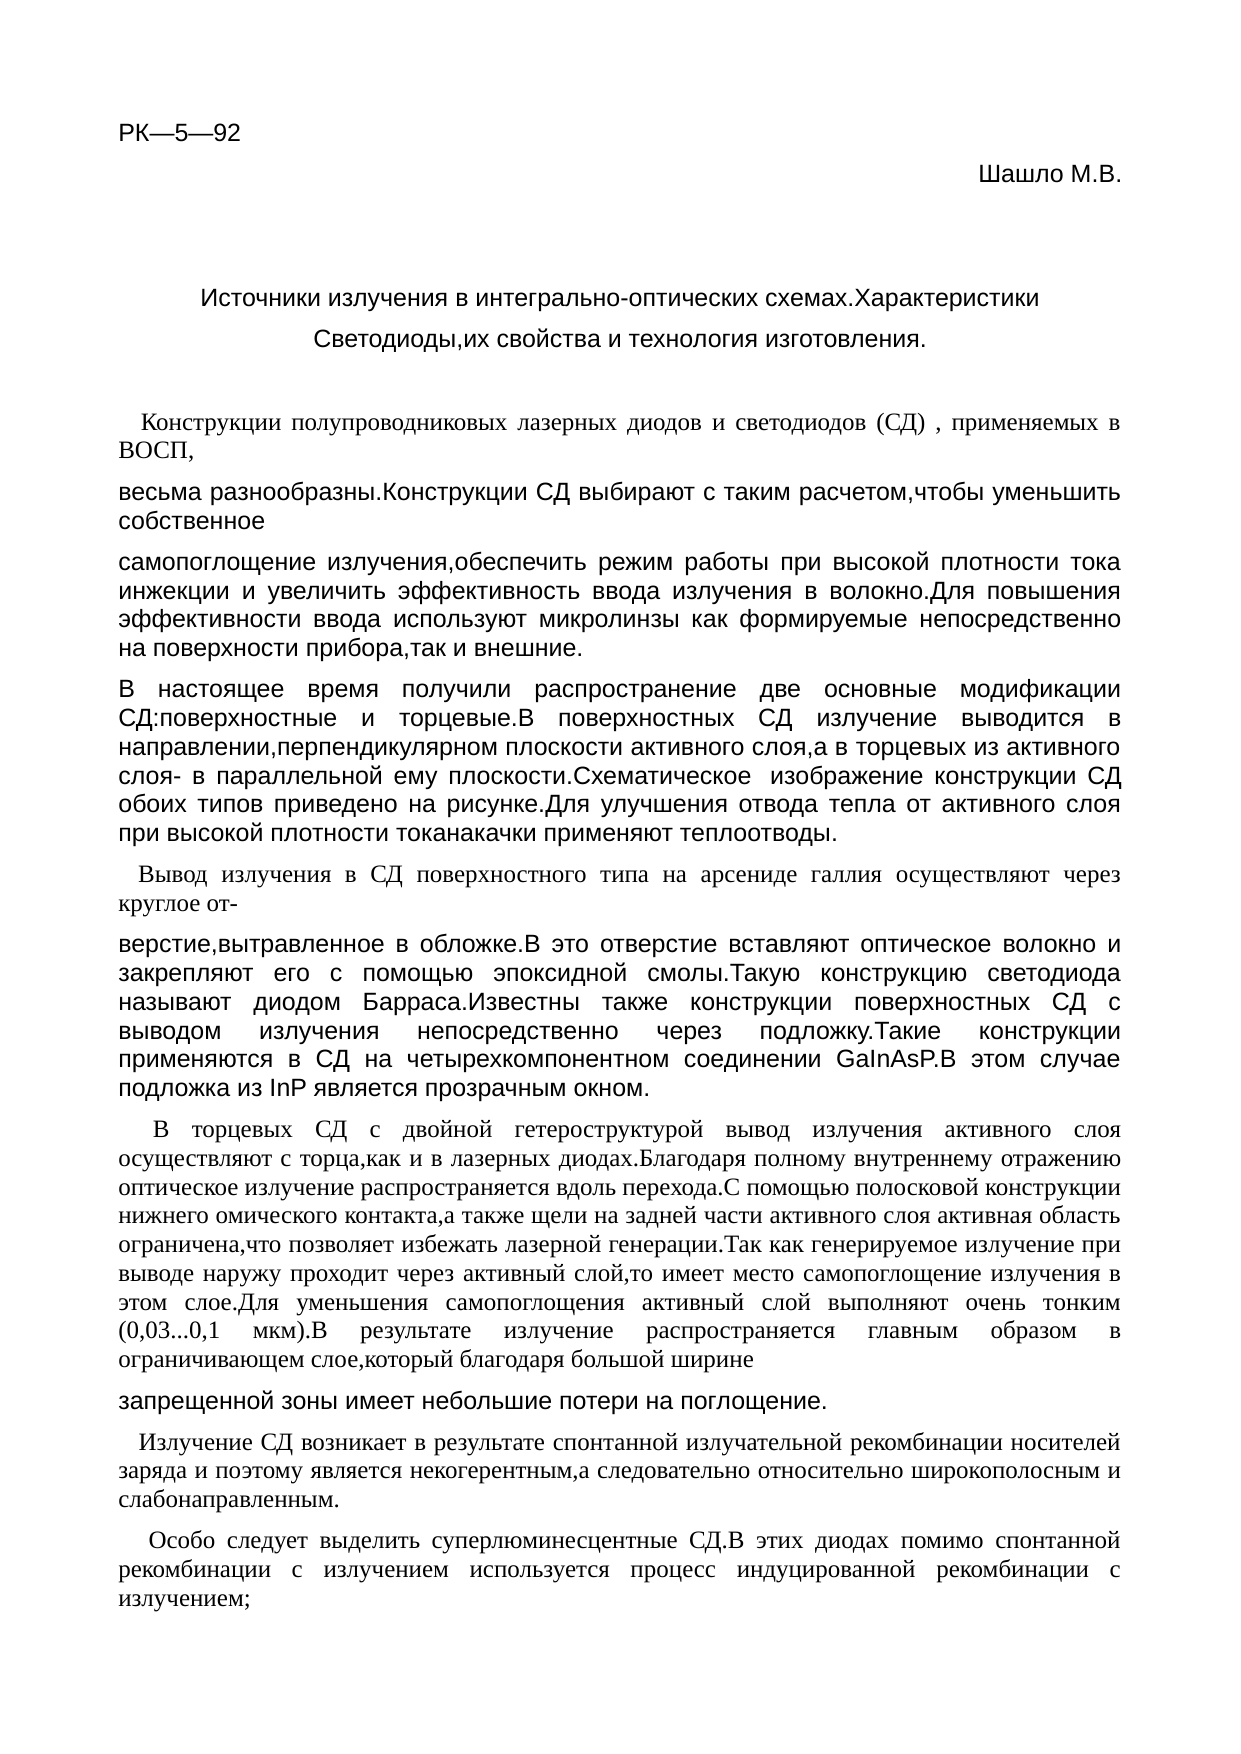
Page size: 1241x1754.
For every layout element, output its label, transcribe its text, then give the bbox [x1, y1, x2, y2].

text Особо следует выделить суперлюминесцентные СД.В этих диодах помимо спонтанной рекомбинации с излучением используется процесс индуцированной рекомбинации с излучением; [118, 1526, 1122, 1612]
text Вывод излучения в СД поверхностного типа на арсениде галлия осуществляют через круглое от- [118, 859, 1122, 917]
text В торцевых СД с двойной гетероструктурой вывод излучения активного слоя осуществляют с торца,как и в лазерных диодах.Благодаря полному внутреннему отражению оптическое излучение распространяется вдоль перехода.С помощью полосковой конструкции нижнего омического контакта,а также щели на задней части активного слоя активная область ограничена,что позволяет избежать лазерной генерации.Так как генерируемое излучение при выводе наружу проходит через активный слой,то имеет место самопоглощение излучения в этом слое.Для уменьшения самопоглощения активный слой выполняют очень тонким (0,03...0,1 мкм).В результате излучение распространяется главным образом в ограничивающем слое,который благодаря большой ширине [118, 1114, 1122, 1373]
text Источники излучения в интегрально-оптических схемах.Характеристики [118, 283, 1122, 312]
text РК—5—92 [118, 118, 1122, 147]
text Светодиоды,их свойства и технология изготовления. [118, 324, 1122, 353]
text запрещенной зоны имеет небольшие потери на поглощение. [118, 1386, 1122, 1414]
text В настоящее время получили распространение две основные модификации СД:поверхностные и торцевые.В поверхностных СД излучение выводится в направлении,перпендикулярном плоскости активного слоя,а в торцевых из активного слоя- в параллельной ему плоскости.Схематическое изображение конструкции СД обоих типов приведено на рисунке.Для улучшения отвода тепла от активного слоя при высокой плотности токанакачки применяют теплоотводы. [118, 674, 1122, 847]
text Конструкции полупроводниковых лазерных диодов и светодиодов (СД) , применяемых в ВОСП, [118, 407, 1122, 464]
text самопоглощение излучения,обеспечить режим работы при высокой плотности тока инжекции и увеличить эффективность ввода излучения в волокно.Для повышения эффективности ввода используют микролинзы как формируемые непосредственно на поверхности прибора,так и внешние. [118, 547, 1122, 662]
text весьма разнообразны.Конструкции СД выбирают с таким расчетом,чтобы уменьшить собственное [118, 477, 1122, 534]
text Шашло М.В. [118, 159, 1122, 188]
text верстие,вытравленное в обложке.В это отверстие вставляют оптическое волокно и закрепляют его с помощью эпоксидной смолы.Такую конструкцию светодиода называют диодом Барраса.Известны также конструкции поверхностных СД с выводом излучения непосредственно через подложку.Такие конструкции применяются в СД на четырехкомпонентном соединении GaInAsP.В этом случае подложка из InP является прозрачным окном. [118, 929, 1122, 1102]
text Излучение СД возникает в результате спонтанной излучательной рекомбинации носителей заряда и поэтому является некогерентным,а следовательно относительно широкополосным и слабонаправленным. [118, 1427, 1122, 1513]
